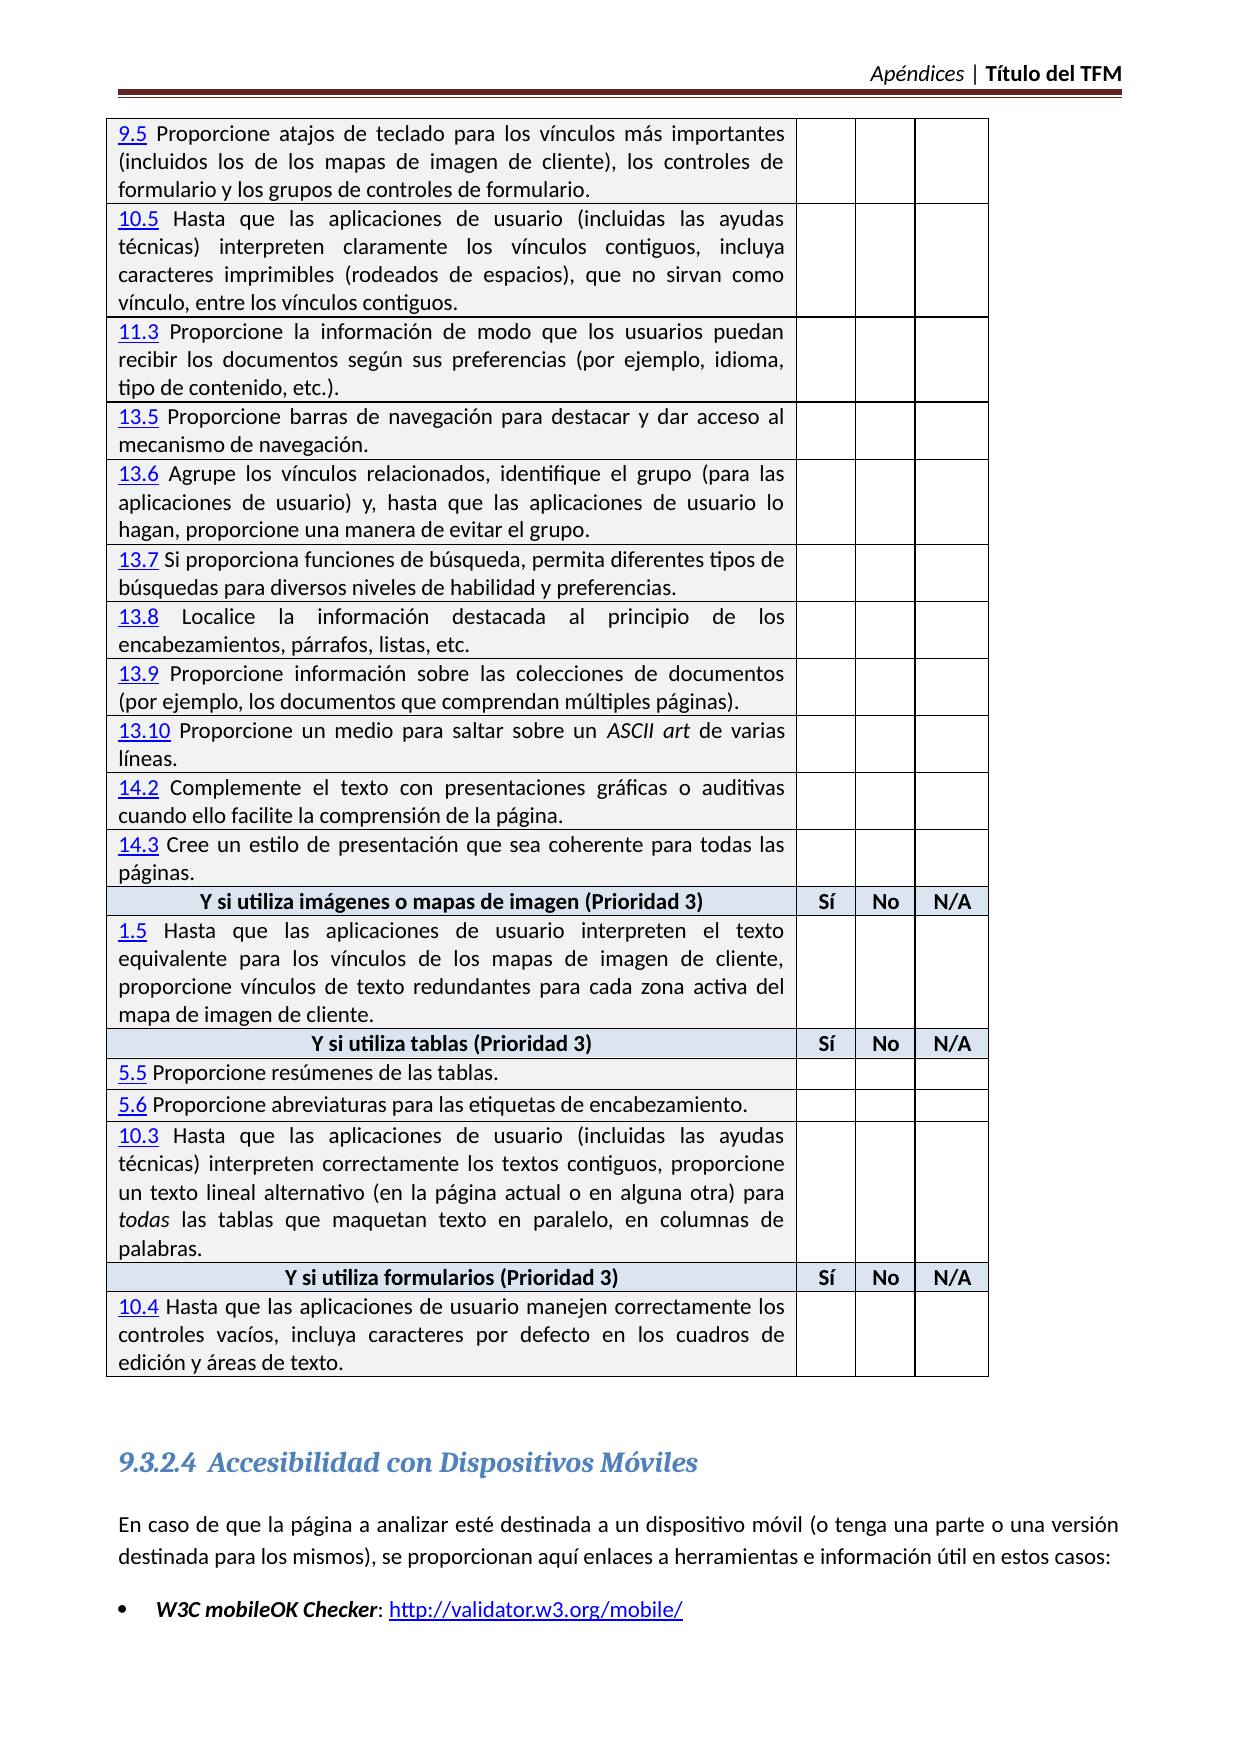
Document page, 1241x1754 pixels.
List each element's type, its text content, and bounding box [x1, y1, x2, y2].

table_cell N/A [916, 1263, 988, 1291]
table_cell No [856, 887, 914, 915]
table_cell [856, 773, 914, 829]
table_cell [916, 830, 988, 886]
table_cell [797, 119, 855, 203]
table_cell 13.10 Proporcione un medio para saltar sobre un ASCII art de varias líneas. [107, 716, 796, 772]
table_cell [916, 1090, 988, 1121]
table_cell 14.3 Cree un estilo de presentación que sea coherente para todas las páginas. [107, 830, 796, 886]
table_cell [797, 460, 855, 544]
list W3C mobileOK Checker: http://validator.w3.org/mobile/ [118, 1595, 1122, 1623]
table_cell Y si utiliza tablas (Prioridad 3) [107, 1029, 796, 1057]
table_cell [916, 545, 988, 601]
table_cell N/A [916, 887, 988, 915]
table_cell [916, 1122, 988, 1262]
table_cell 1.5 Hasta que las aplicaciones de usuario interpreten el texto equivalente para los vínculos de los mapas de imagen de cliente, proporcione vínculos de texto redundantes para cada zona activa del mapa de imagen de cliente. [107, 916, 796, 1028]
table_cell Sí [797, 1029, 855, 1057]
table_cell [856, 916, 914, 1028]
table_cell 14.2 Complemente el texto con presentaciones gráficas o auditivas cuando ello facilite la comprensión de la página. [107, 773, 796, 829]
table_cell 13.8 Localice la información destacada al principio de los encabezamientos, párrafos, listas, etc. [107, 602, 796, 658]
table_cell [797, 830, 855, 886]
table_cell [797, 916, 855, 1028]
table_cell 9.5 Proporcione atajos de teclado para los vínculos más importantes (incluidos los de los mapas de imagen de cliente), los controles de formulario y los grupos de controles de formulario. [107, 119, 796, 203]
table_cell [797, 318, 855, 401]
table_cell Y si utiliza formularios (Prioridad 3) [107, 1263, 796, 1291]
table_cell [916, 204, 988, 316]
table_cell N/A [916, 1029, 988, 1057]
table_cell [916, 916, 988, 1028]
table_cell [797, 773, 855, 829]
table_cell [797, 545, 855, 601]
table_cell 13.7 Si proporciona funciones de búsqueda, permita diferentes tipos de búsquedas para diversos niveles de habilidad y preferencias. [107, 545, 796, 601]
table_cell [856, 403, 914, 458]
table_cell [916, 773, 988, 829]
table_cell [856, 1090, 914, 1121]
table_cell 13.5 Proporcione barras de navegación para destacar y dar acceso al mecanismo de navegación. [107, 403, 796, 458]
table_cell [916, 716, 988, 772]
table_cell Y si utiliza imágenes o mapas de imagen (Prioridad 3) [107, 887, 796, 915]
table_cell [856, 204, 914, 316]
table_cell No [856, 1029, 914, 1057]
table_cell Sí [797, 887, 855, 915]
table_cell [916, 1292, 988, 1376]
table_cell [797, 1090, 855, 1121]
table_cell [916, 318, 988, 401]
table_cell Sí [797, 1263, 855, 1291]
table_cell 5.5 Proporcione resúmenes de las tablas. [107, 1059, 796, 1089]
table_cell [797, 1122, 855, 1262]
table_cell [797, 403, 855, 458]
table_cell [797, 602, 855, 658]
text En caso de que la página a analizar esté destinada a un dispositivo móvil (o tenga una parte o una versión destinada para los mismos), se proporcionan aquí enlaces a herramientas e información útil en estos casos: [118, 1510, 1122, 1570]
table_cell [856, 1292, 914, 1376]
table_cell [856, 659, 914, 715]
table_cell 10.3 Hasta que las aplicaciones de usuario (incluidas las ayudas técnicas) interpreten correctamente los textos contiguos, proporcione un texto lineal alternativo (en la página actual o en alguna otra) para todas las tablas que maquetan texto en paralelo, en columnas de palabras. [107, 1122, 796, 1262]
table_cell [856, 545, 914, 601]
table_cell [856, 1059, 914, 1089]
table_cell [856, 602, 914, 658]
subtitle Accesibilidad con Dispositivos Móviles [118, 1447, 1122, 1480]
table_cell No [856, 1263, 914, 1291]
table_cell 10.4 Hasta que las aplicaciones de usuario manejen correctamente los controles vacíos, incluya caracteres por defecto en los cuadros de edición y áreas de texto. [107, 1292, 796, 1376]
table_cell 11.3 Proporcione la información de modo que los usuarios puedan recibir los documentos según sus preferencias (por ejemplo, idioma, tipo de contenido, etc.). [107, 318, 796, 401]
table_cell [797, 1292, 855, 1376]
table_cell [797, 716, 855, 772]
table_cell 5.6 Proporcione abreviaturas para las etiquetas de encabezamiento. [107, 1090, 796, 1121]
table_cell [856, 119, 914, 203]
table_cell [916, 602, 988, 658]
table_cell [797, 659, 855, 715]
table_cell [856, 318, 914, 401]
table_cell [856, 830, 914, 886]
table_cell 10.5 Hasta que las aplicaciones de usuario (incluidas las ayudas técnicas) interpreten claramente los vínculos contiguos, incluya caracteres imprimibles (rodeados de espacios), que no sirvan como vínculo, entre los vínculos contiguos. [107, 204, 796, 316]
table_cell [856, 1122, 914, 1262]
table_cell [856, 716, 914, 772]
table_cell [916, 403, 988, 458]
table_cell [797, 1059, 855, 1089]
table_cell [916, 659, 988, 715]
table_cell 13.9 Proporcione información sobre las colecciones de documentos (por ejemplo, los documentos que comprendan múltiples páginas). [107, 659, 796, 715]
table_cell [856, 460, 914, 544]
table_cell [916, 119, 988, 203]
table_cell [797, 204, 855, 316]
table_cell [916, 460, 988, 544]
table_cell [916, 1059, 988, 1089]
table_cell 13.6 Agrupe los vínculos relacionados, identifique el grupo (para las aplicaciones de usuario) y, hasta que las aplicaciones de usuario lo hagan, proporcione una manera de evitar el grupo. [107, 460, 796, 544]
